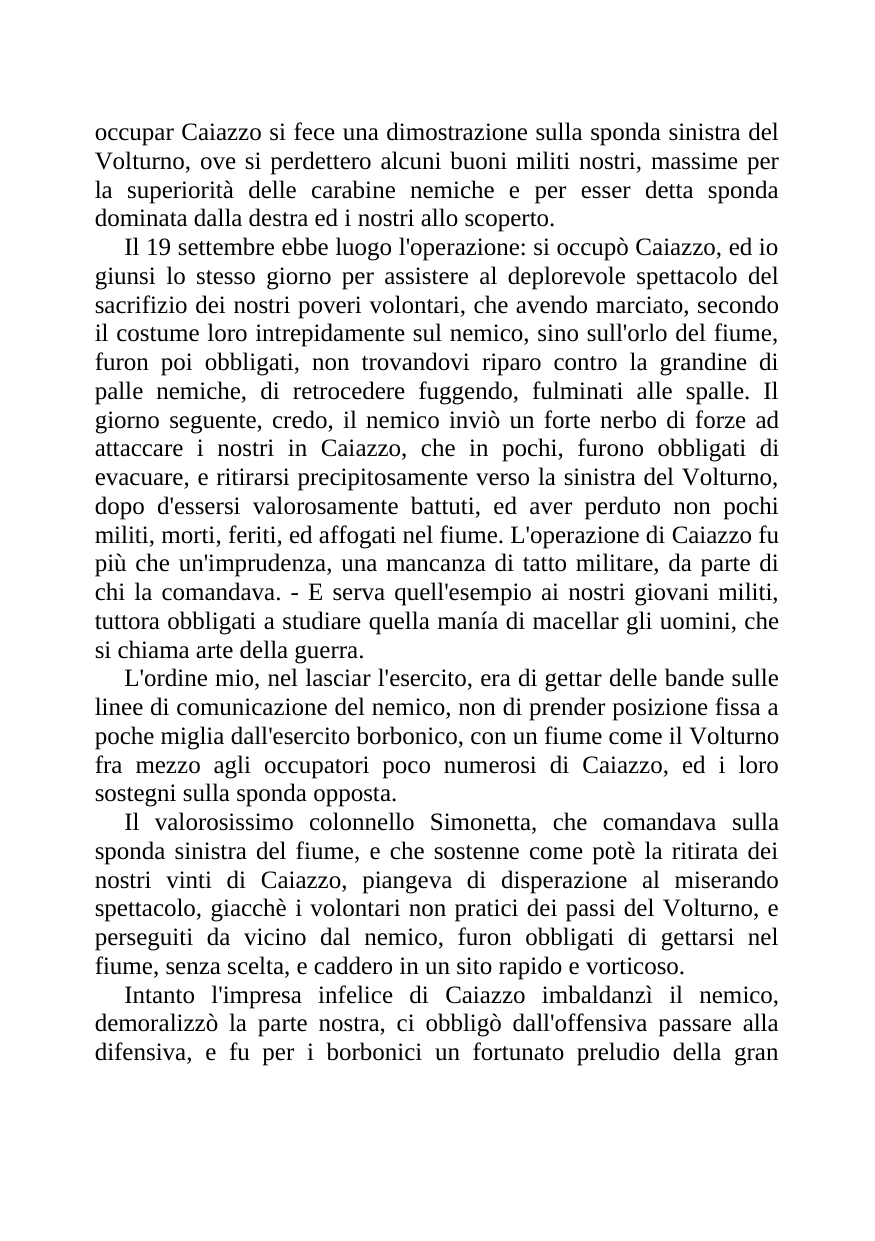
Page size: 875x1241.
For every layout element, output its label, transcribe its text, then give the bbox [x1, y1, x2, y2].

text Intanto l'impresa infelice di Caiazzo imbaldanzì il nemico, demoralizzò la parte nostra, ci obbligò dall'offensiva passare alla difensiva, e fu per i borbonici un fortunato preludio della gran [94, 980, 779, 1066]
text occupar Caiazzo si fece una dimostrazione sulla sponda sinistra del Volturno, ove si perdettero alcuni buoni militi nostri, massime per la superiorità delle carabine nemiche e per esser detta sponda dominata dalla destra ed i nostri allo scoperto. [94, 117, 779, 232]
text Il valorosissimo colonnello Simonetta, che comandava sulla sponda sinistra del fiume, e che sostenne come potè la ritirata dei nostri vinti di Caiazzo, piangeva di disperazione al miserando spettacolo, giacchè i volontari non pratici dei passi del Volturno, e perseguiti da vicino dal nemico, furon obbligati di gettarsi nel fiume, senza scelta, e caddero in un sito rapido e vorticoso. [94, 807, 779, 980]
text Il 19 settembre ebbe luogo l'operazione: si occupò Caiazzo, ed io giunsi lo stesso giorno per assistere al deplorevole spettacolo del sacrifizio dei nostri poveri volontari, che avendo marciato, secondo il costume loro intrepidamente sul nemico, sino sull'orlo del fiume, furon poi obbligati, non trovandovi riparo contro la grandine di palle nemiche, di retrocedere fuggendo, fulminati alle spalle. Il giorno seguente, credo, il nemico inviò un forte nerbo di forze ad attaccare i nostri in Caiazzo, che in pochi, furono obbligati di evacuare, e ritirarsi precipitosamente verso la sinistra del Volturno, dopo d'essersi valorosamente battuti, ed aver perduto non pochi militi, morti, feriti, ed affogati nel fiume. L'operazione di Caiazzo fu più che un'imprudenza, una mancanza di tatto militare, da parte di chi la comandava. - E serva quell'esempio ai nostri giovani militi, tuttora obbligati a studiare quella manía di macellar gli uomini, che si chiama arte della guerra. [94, 232, 779, 663]
text L'ordine mio, nel lasciar l'esercito, era di gettar delle bande sulle linee di comunicazione del nemico, non di prender posizione fissa a poche miglia dall'esercito borbonico, con un fiume come il Volturno fra mezzo agli occupatori poco numerosi di Caiazzo, ed i loro sostegni sulla sponda opposta. [94, 663, 779, 807]
